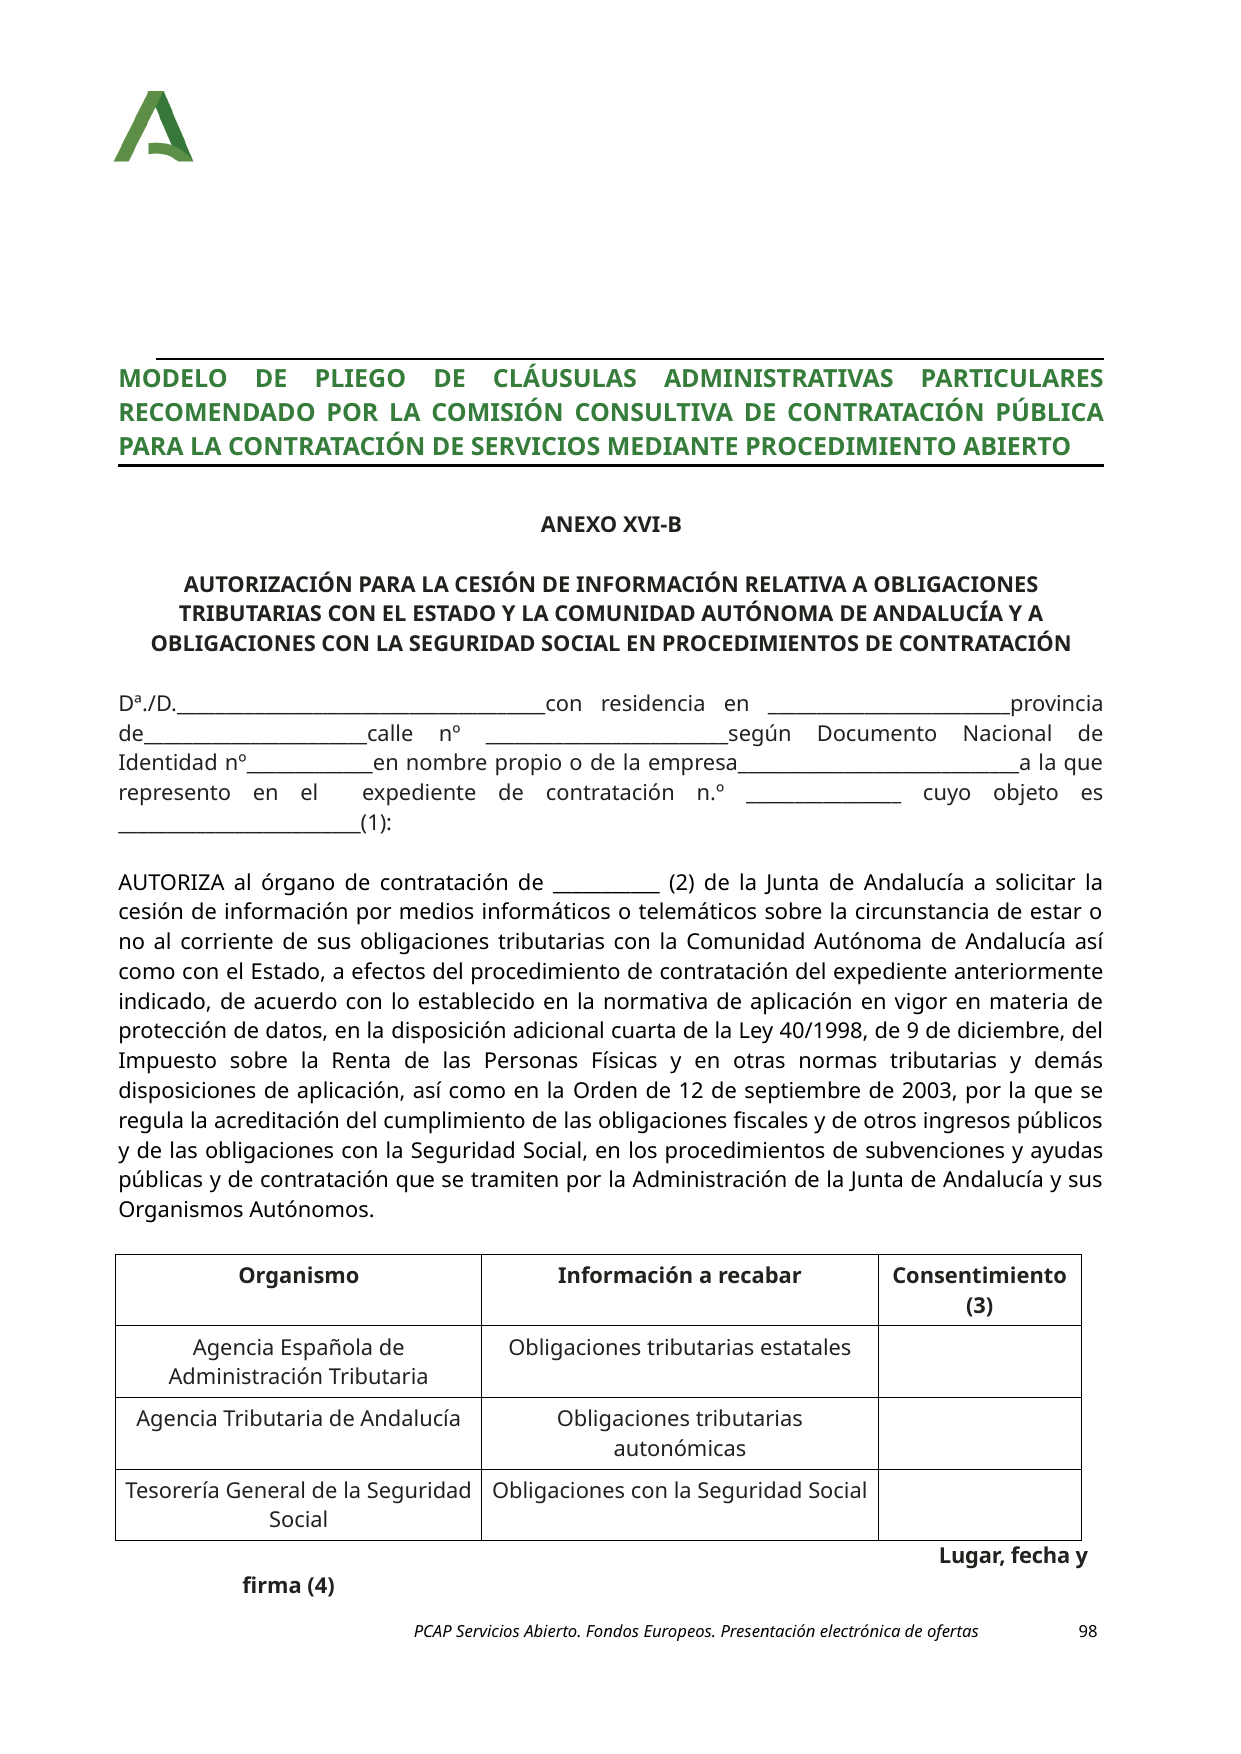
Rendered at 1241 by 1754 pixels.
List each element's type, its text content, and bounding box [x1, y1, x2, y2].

table_cell Tesorería General de la Seguridad Social [116, 1470, 481, 1540]
table_cell Agencia Española de Administración Tributaria [116, 1326, 481, 1397]
text Lugar, fecha y firma (4) [118, 1541, 1104, 1600]
table_header Consentimiento (3) [879, 1255, 1081, 1325]
text MODELO DE PLIEGO DE CLÁUSULAS ADMINISTRATIVAS PARTICULARES RECOMENDADO POR LA COMISIÓN CONSULTIVA DE CONTRATACIÓN PÚBLICA PARA LA CONTRATACIÓN DE SERVICIOS MEDIANTE PROCEDIMIENTO ABIERTO [118, 360, 1104, 464]
table_cell [879, 1470, 1081, 1540]
picture [109, 86, 198, 166]
text AUTORIZA al órgano de contratación de ___________ (2) de la Junta de Andalucía a solicitar la cesión de información por medios informáticos o telemáticos sobre la circunstancia de estar o no al corriente de sus obligaciones tributarias con la Comunidad Autónoma de Andalucía así como con el Estado, a efectos del procedimiento de contratación del expediente anteriormente indicado, de acuerdo con lo establecido en la normativa de aplicación en vigor en materia de protección de datos, en la disposición adicional cuarta de la Ley 40/1998, de 9 de diciembre, del Impuesto sobre la Renta de las Personas Físicas y en otras normas tributarias y demás disposiciones de aplicación, así como en la Orden de 12 de septiembre de 2003, por la que se regula la acreditación del cumplimiento de las obligaciones fiscales y de otros ingresos públicos y de las obligaciones con la Seguridad Social, en los procedimientos de subvenciones y ayudas públicas y de contratación que se tramiten por la Administración de la Junta de Andalucía y sus Organismos Autónomos. [118, 866, 1104, 1224]
table_cell [879, 1326, 1081, 1397]
table_header Organismo [116, 1255, 481, 1325]
table_cell [879, 1398, 1081, 1468]
table_cell Obligaciones tributarias estatales [482, 1326, 878, 1397]
text Dª./D.______________________________________con residencia en _________________________provincia de_______________________calle nº _________________________según Documento Nacional de Identidad nº_____________en nombre propio o de la empresa_____________________________a la que represento en el expediente de contratación n.º ________________ cuyo objeto es _________________________(1): [118, 688, 1104, 837]
table_header Información a recabar [482, 1255, 878, 1325]
table_cell Obligaciones tributarias autonómicas [482, 1398, 878, 1468]
table_cell Agencia Tributaria de Andalucía [116, 1398, 481, 1468]
text ANEXO XVI-B [118, 509, 1104, 539]
table_cell Obligaciones con la Seguridad Social [482, 1470, 878, 1540]
text AUTORIZACIÓN PARA LA CESIÓN DE INFORMACIÓN RELATIVA A OBLIGACIONES TRIBUTARIAS CON EL ESTADO Y LA COMUNIDAD AUTÓNOMA DE ANDALUCÍA Y A OBLIGACIONES CON LA SEGURIDAD SOCIAL EN PROCEDIMIENTOS DE CONTRATACIÓN [118, 568, 1104, 658]
